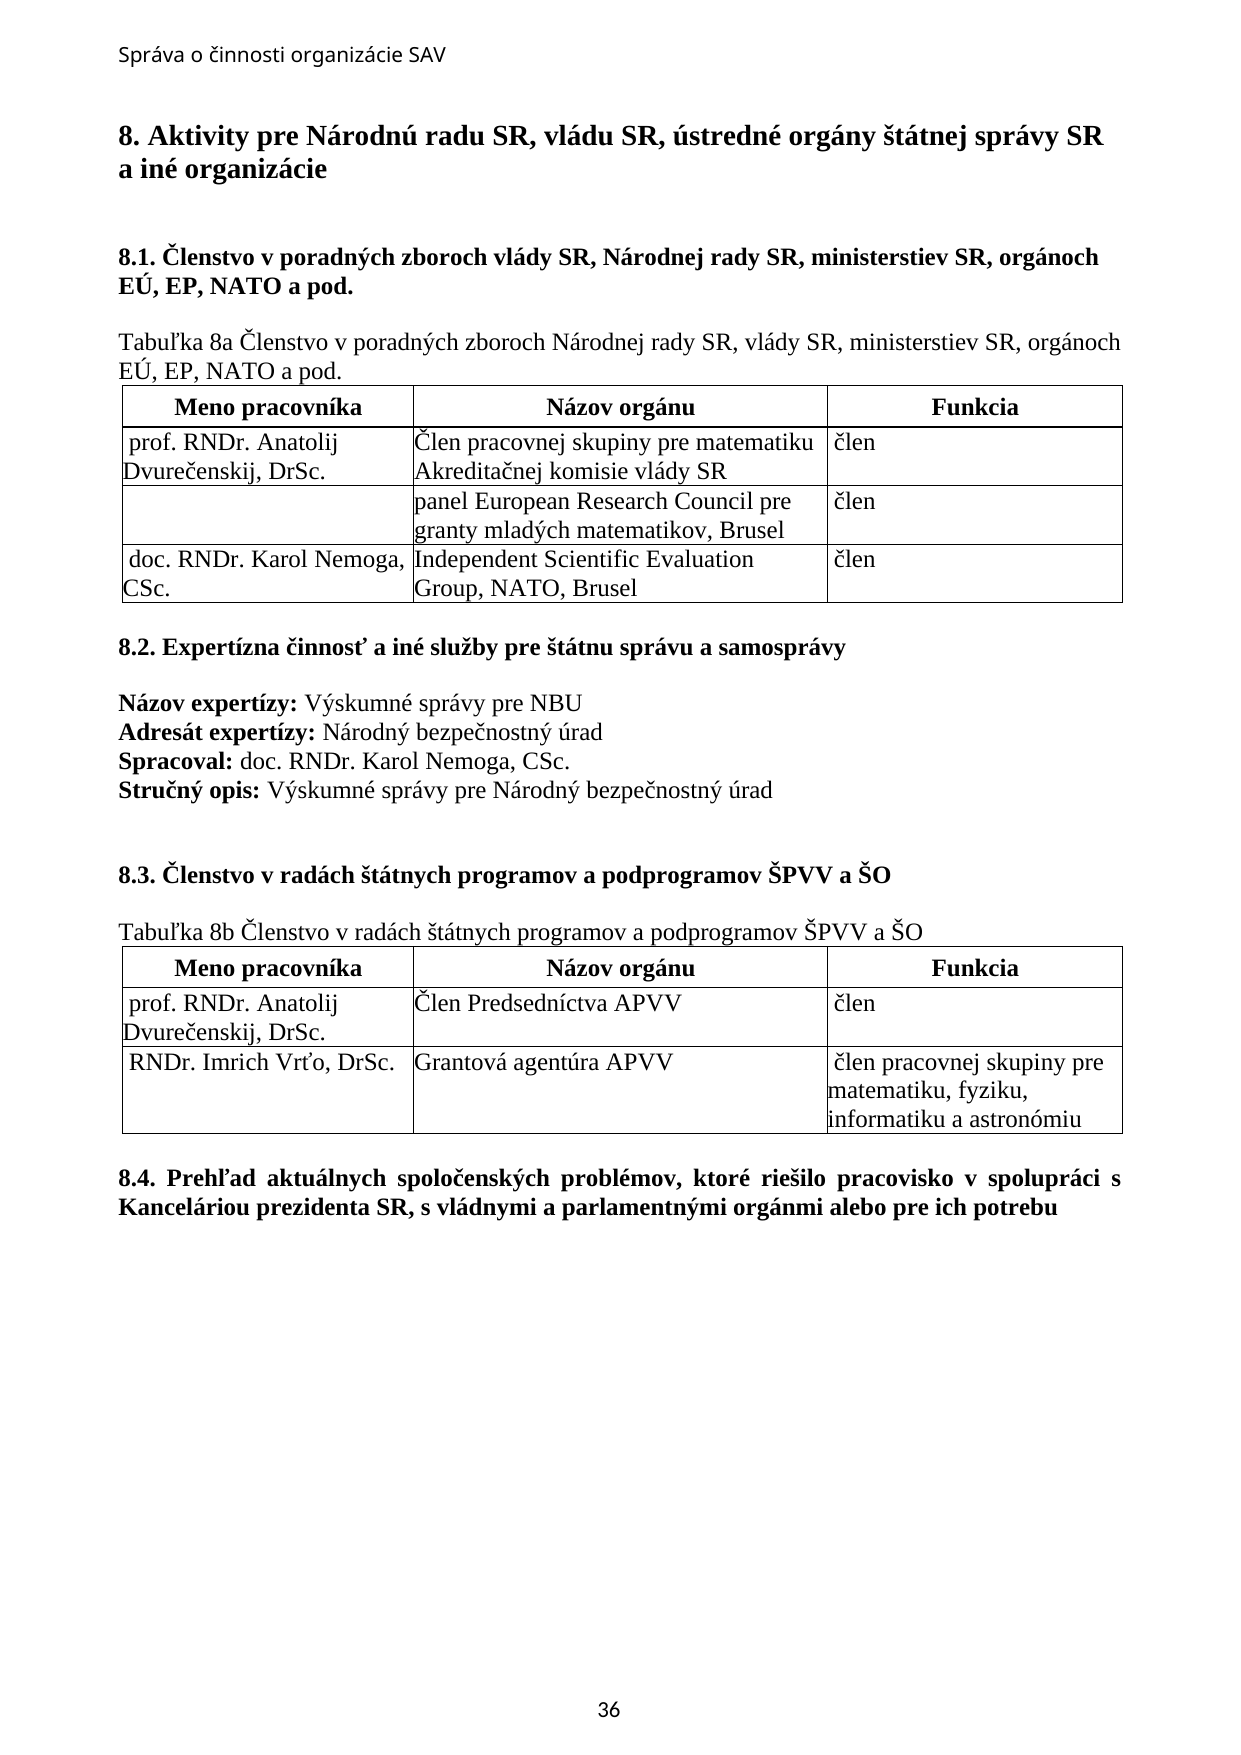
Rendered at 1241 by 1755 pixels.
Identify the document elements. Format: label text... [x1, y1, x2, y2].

text Tabuľka 8b Členstvo v radách štátnych programov a podprogramov ŠPVV a ŠO [118, 917, 1122, 946]
table_header Funkcia [828, 947, 1122, 987]
table_cell Člen Predsedníctva APVV [414, 988, 827, 1046]
table_cell člen [828, 988, 1122, 1046]
text Názov expertízy: Výskumné správy pre NBU [118, 688, 1122, 717]
text 8.2. Expertízna činnosť a iné služby pre štátnu správu a samosprávy [118, 603, 1122, 688]
text 8. Aktivity pre Národnú radu SR, vládu SR, ústredné orgány štátnej správy SR a iné organizácie [118, 118, 1122, 242]
table_cell doc. RNDr. Karol Nemoga, CSc. [123, 545, 413, 602]
text Spracoval: doc. RNDr. Karol Nemoga, CSc. [118, 746, 1122, 775]
table_cell člen [828, 486, 1122, 543]
table_cell RNDr. Imrich Vrťo, DrSc. [123, 1047, 413, 1133]
table_cell panel European Research Council pre granty mladých matematikov, Brusel [414, 486, 827, 543]
table_header Meno pracovníka [123, 386, 413, 426]
table_cell Grantová agentúra APVV [414, 1047, 827, 1133]
table_cell člen [828, 545, 1122, 602]
table_cell člen pracovnej skupiny pre matematiku, fyziku, informatiku a astronómiu [828, 1047, 1122, 1133]
table_header Názov orgánu [414, 386, 827, 426]
text Tabuľka 8a Členstvo v poradných zboroch Národnej rady SR, vlády SR, ministerstiev SR, orgánoch EÚ, EP, NATO a pod. [118, 327, 1122, 385]
text Stručný opis: Výskumné správy pre Národný bezpečnostný úrad [118, 775, 1122, 860]
table_header Meno pracovníka [123, 947, 413, 987]
text Adresát expertízy: Národný bezpečnostný úrad [118, 717, 1122, 746]
table_cell [123, 486, 413, 543]
text 8.3. Členstvo v radách štátnych programov a podprogramov ŠPVV a ŠO [118, 860, 1122, 917]
table_header Názov orgánu [414, 947, 827, 987]
text 8.1. Členstvo v poradných zboroch vlády SR, Národnej rady SR, ministerstiev SR, orgánoch EÚ, EP, NATO a pod. [118, 242, 1122, 327]
table_cell prof. RNDr. Anatolij Dvurečenskij, DrSc. [123, 988, 413, 1046]
table_cell člen [828, 428, 1122, 485]
table_cell prof. RNDr. Anatolij Dvurečenskij, DrSc. [123, 428, 413, 485]
text 8.4. Prehľad aktuálnych spoločenských problémov, ktoré riešilo pracovisko v spolupráci s Kanceláriou prezidenta SR, s vládnymi a parlamentnými orgánmi alebo pre ich potrebu [118, 1134, 1122, 1220]
table_cell Člen pracovnej skupiny pre matematiku Akreditačnej komisie vlády SR [414, 428, 827, 485]
table_cell Independent Scientific Evaluation Group, NATO, Brusel [414, 545, 827, 602]
table_header Funkcia [828, 386, 1122, 426]
